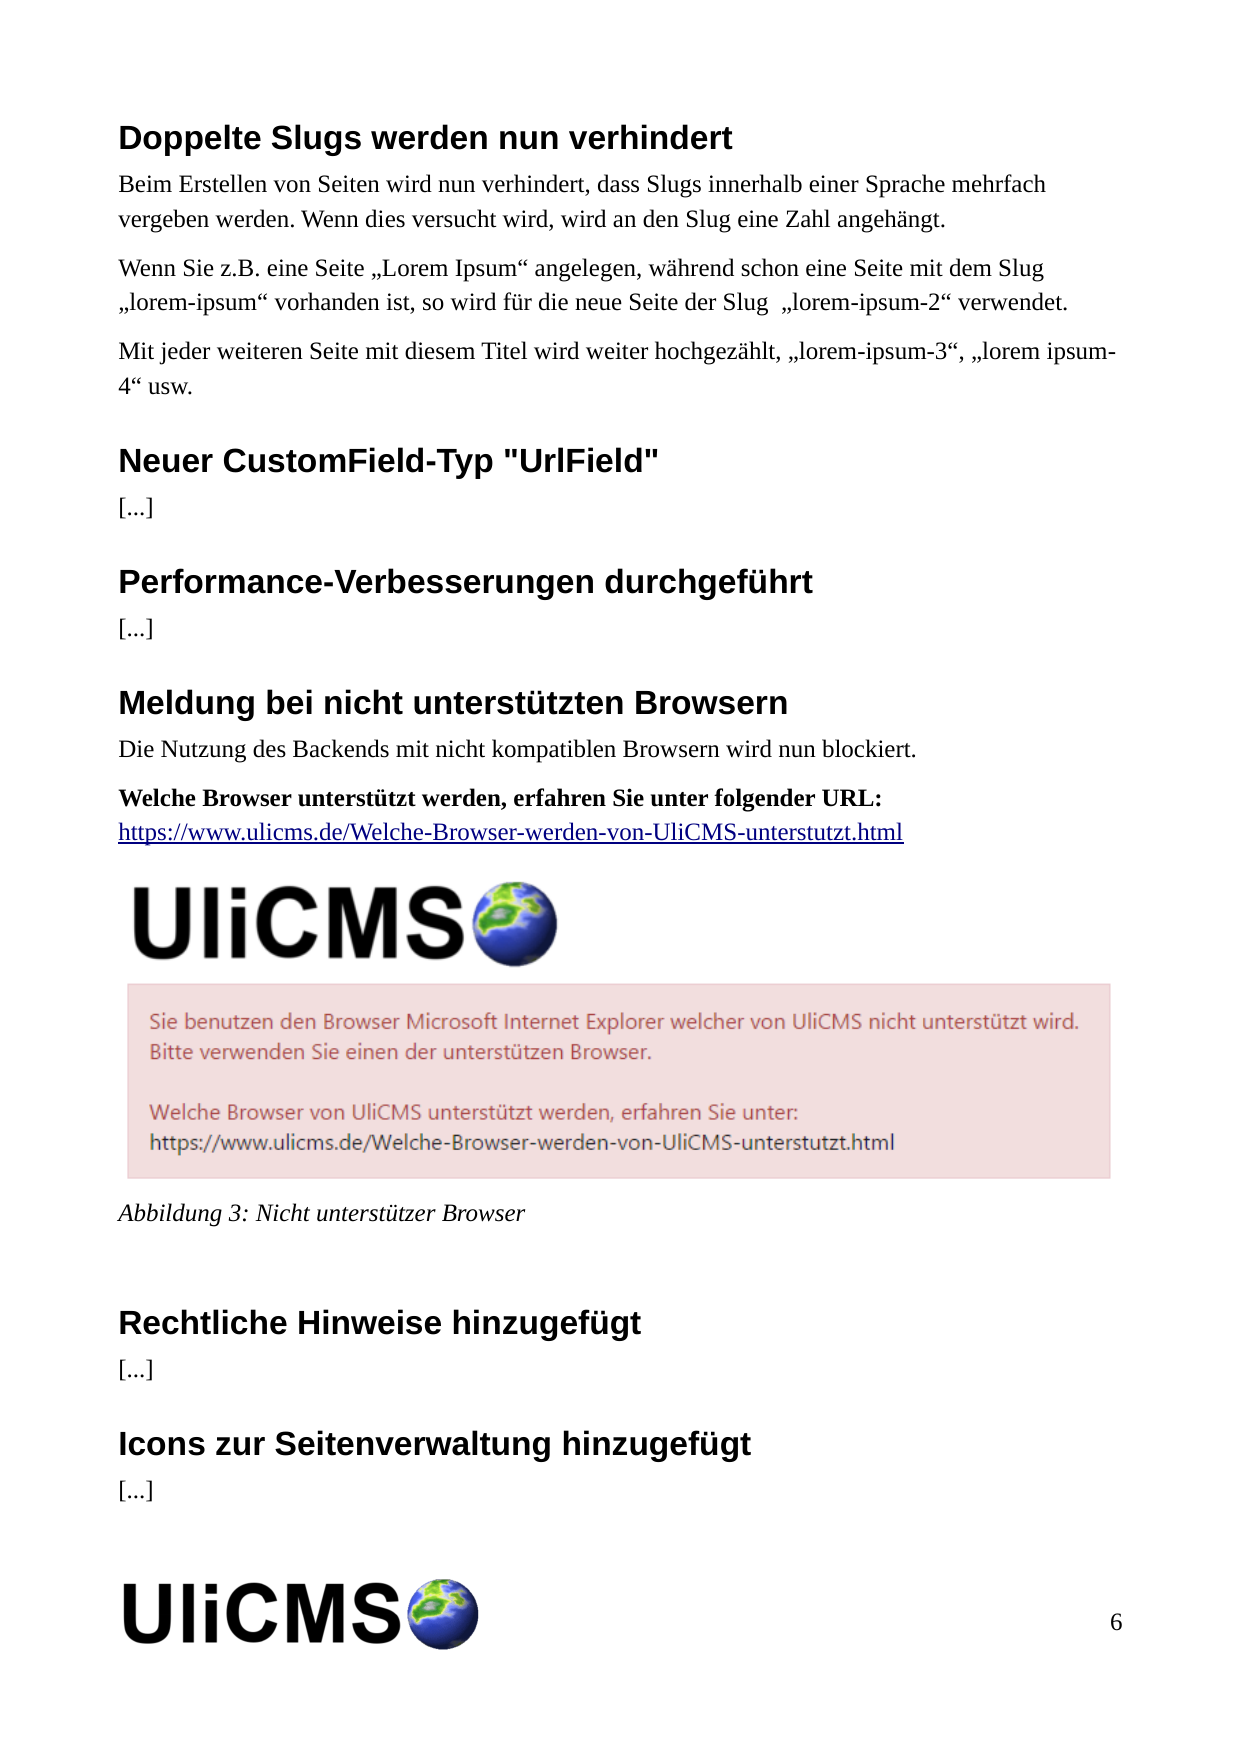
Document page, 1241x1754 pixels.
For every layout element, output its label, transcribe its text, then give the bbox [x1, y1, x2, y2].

subtitle Meldung bei nicht unterstützten Browsern [118, 683, 1122, 721]
picture [118, 1578, 479, 1652]
text Abbildung 3: Nicht unterstützer Browser [118, 1194, 1122, 1227]
subtitle Doppelte Slugs werden nun verhindert [118, 118, 1122, 157]
text Wenn Sie z.B. eine Seite „Lorem Ipsum“ angelegen, während schon eine Seite mit dem Slug „lorem-ipsum“ vorhanden ist, so wird für die neue Seite der Slug „lorem-ipsum-2“ verwendet. [118, 253, 1122, 316]
text [...] [118, 492, 1122, 521]
subtitle Performance-Verbesserungen durchgeführt [118, 562, 1122, 600]
text [...] [118, 613, 1122, 642]
text Die Nutzung des Backends mit nicht kompatiblen Browsern wird nun blockiert. [118, 734, 1122, 763]
text Mit jeder weiteren Seite mit diesem Titel wird weiter hochgezählt, „lorem-ipsum-3“, „lorem ipsum-4“ usw. [118, 336, 1122, 399]
subtitle Neuer CustomField-Typ "UrlField" [118, 441, 1122, 479]
text [...] [118, 1354, 1122, 1383]
picture [118, 879, 1123, 1194]
subtitle Icons zur Seitenverwaltung hinzugefügt [118, 1424, 1122, 1463]
subtitle Rechtliche Hinweise hinzugefügt [118, 1303, 1122, 1342]
text Beim Erstellen von Seiten wird nun verhindert, dass Slugs innerhalb einer Sprache mehrfach vergeben werden. Wenn dies versucht wird, wird an den Slug eine Zahl angehängt. [118, 169, 1122, 232]
text Welche Browser unterstützt werden, erfahren Sie unter folgender URL: https://www.ulicms.de/Welche-Browser-werden-von-UliCMS-unterstutzt.html [118, 783, 1122, 846]
text [...] [118, 1475, 1122, 1504]
